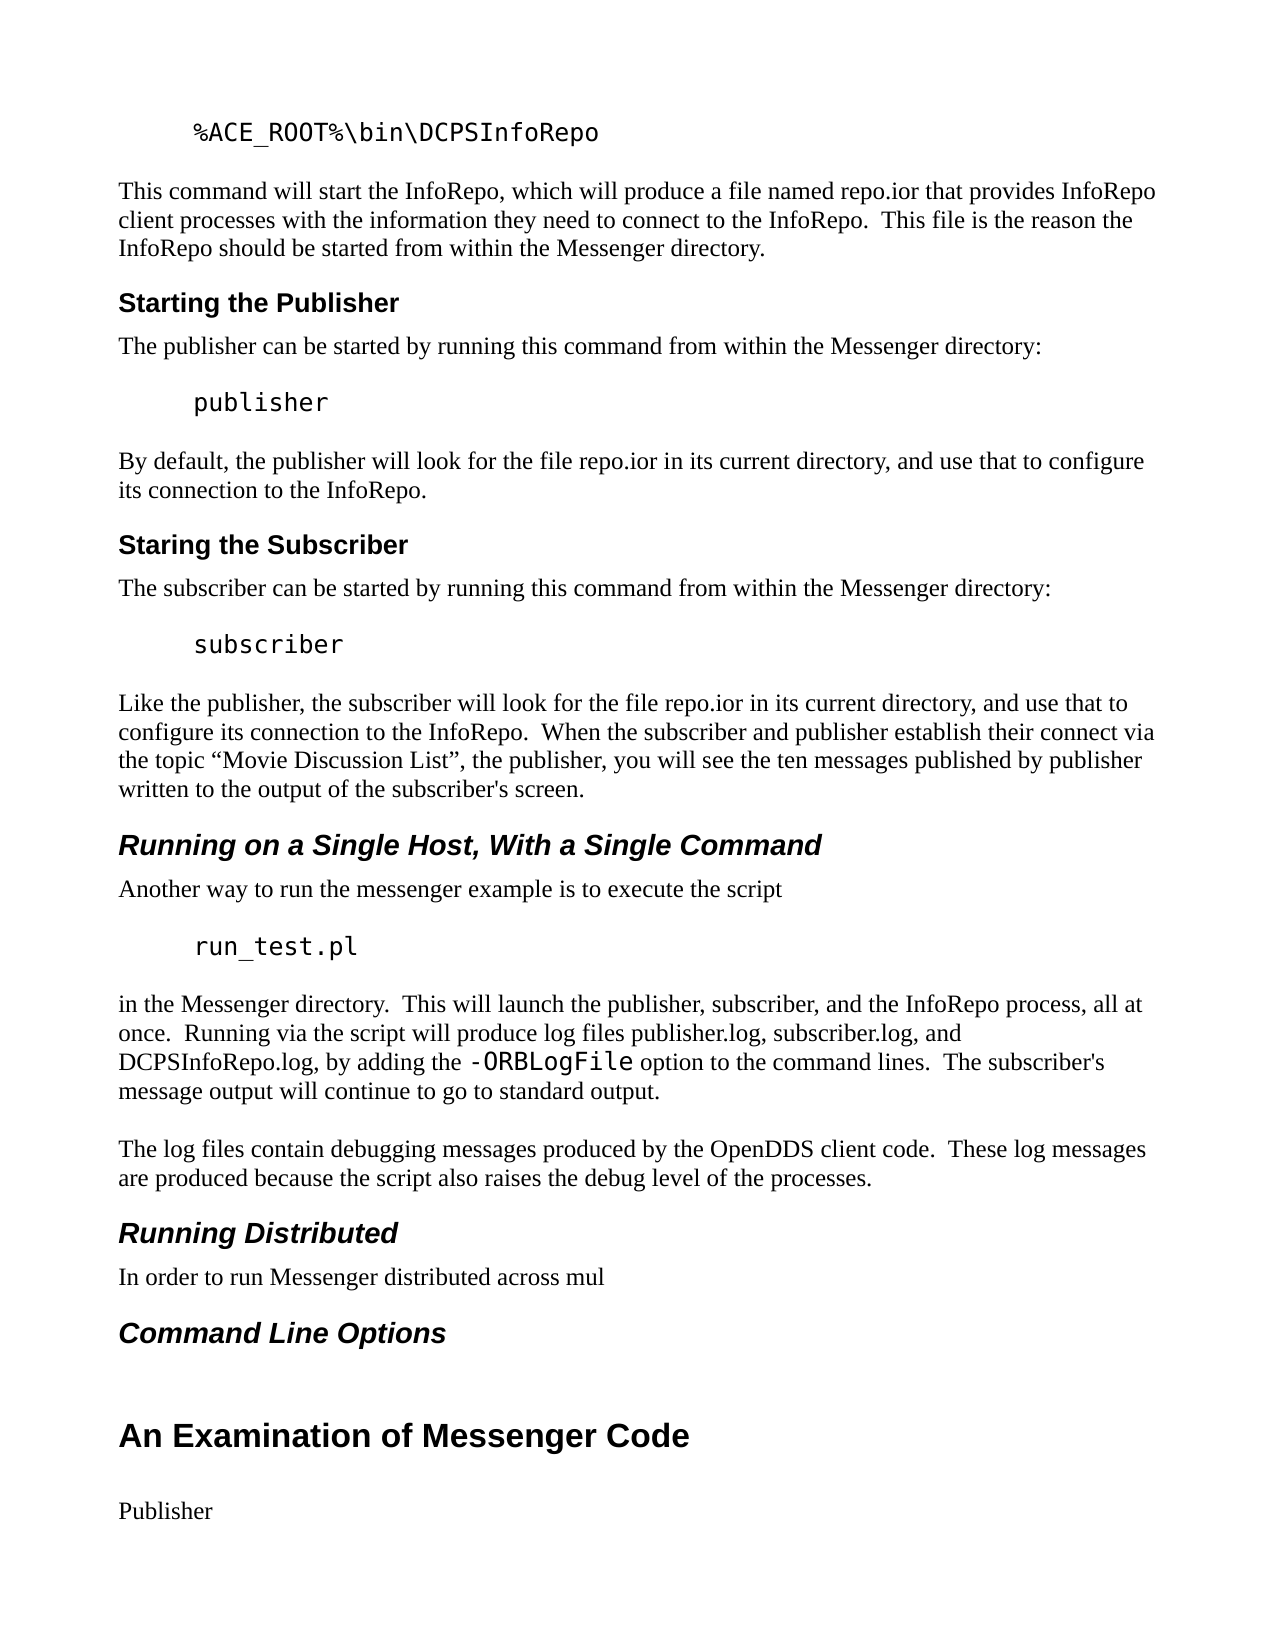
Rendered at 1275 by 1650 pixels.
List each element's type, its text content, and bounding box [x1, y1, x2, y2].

text subscriber [193, 630, 1157, 659]
text Another way to run the messenger example is to execute the script [118, 874, 1157, 903]
text The subscriber can be started by running this command from within the Messenger directory: [118, 573, 1157, 601]
text By default, the publisher will look for the file repo.ior in its current directory, and use that to configure its connection to the InfoRepo. [118, 446, 1157, 504]
text publisher [193, 388, 1157, 418]
subtitle Command Line Options [118, 1316, 1157, 1350]
subtitle Staring the Subscriber [118, 529, 1157, 560]
text %ACE_ROOT%\bin\DCPSInfoRepo [193, 118, 1157, 147]
text Like the publisher, the subscriber will look for the file repo.ior in its current directory, and use that to configure its connection to the InfoRepo. When the subscriber and publisher establish their connect via the topic “Movie Discussion List”, the publisher, you will see the ten messages published by publisher written to the output of the subscriber's screen. [118, 688, 1157, 803]
text The log files contain debugging messages produced by the OpenDDS client code. These log messages are produced because the script also raises the debug level of the processes. [118, 1134, 1157, 1191]
text In order to run Messenger distributed across mul [118, 1262, 1157, 1291]
subtitle An Examination of Messenger Code [118, 1416, 1157, 1454]
subtitle Running Distributed [118, 1216, 1157, 1250]
text This command will start the InfoRepo, which will produce a file named repo.ior that provides InfoRepo client processes with the information they need to connect to the InfoRepo. This file is the reason the InfoRepo should be started from within the Messenger directory. [118, 176, 1157, 262]
subtitle Starting the Publisher [118, 287, 1157, 318]
text run_test.pl [193, 932, 1157, 961]
subtitle Running on a Single Host, With a Single Command [118, 828, 1157, 862]
text Publisher [118, 1496, 1157, 1524]
text The publisher can be started by running this command from within the Messenger directory: [118, 331, 1157, 360]
text in the Messenger directory. This will launch the publisher, subscriber, and the InfoRepo process, all at once. Running via the script will produce log files publisher.log, subscriber.log, and DCPSInfoRepo.log, by adding the -ORBLogFile option to the command lines. The subscriber's message output will continue to go to standard output. [118, 989, 1157, 1105]
